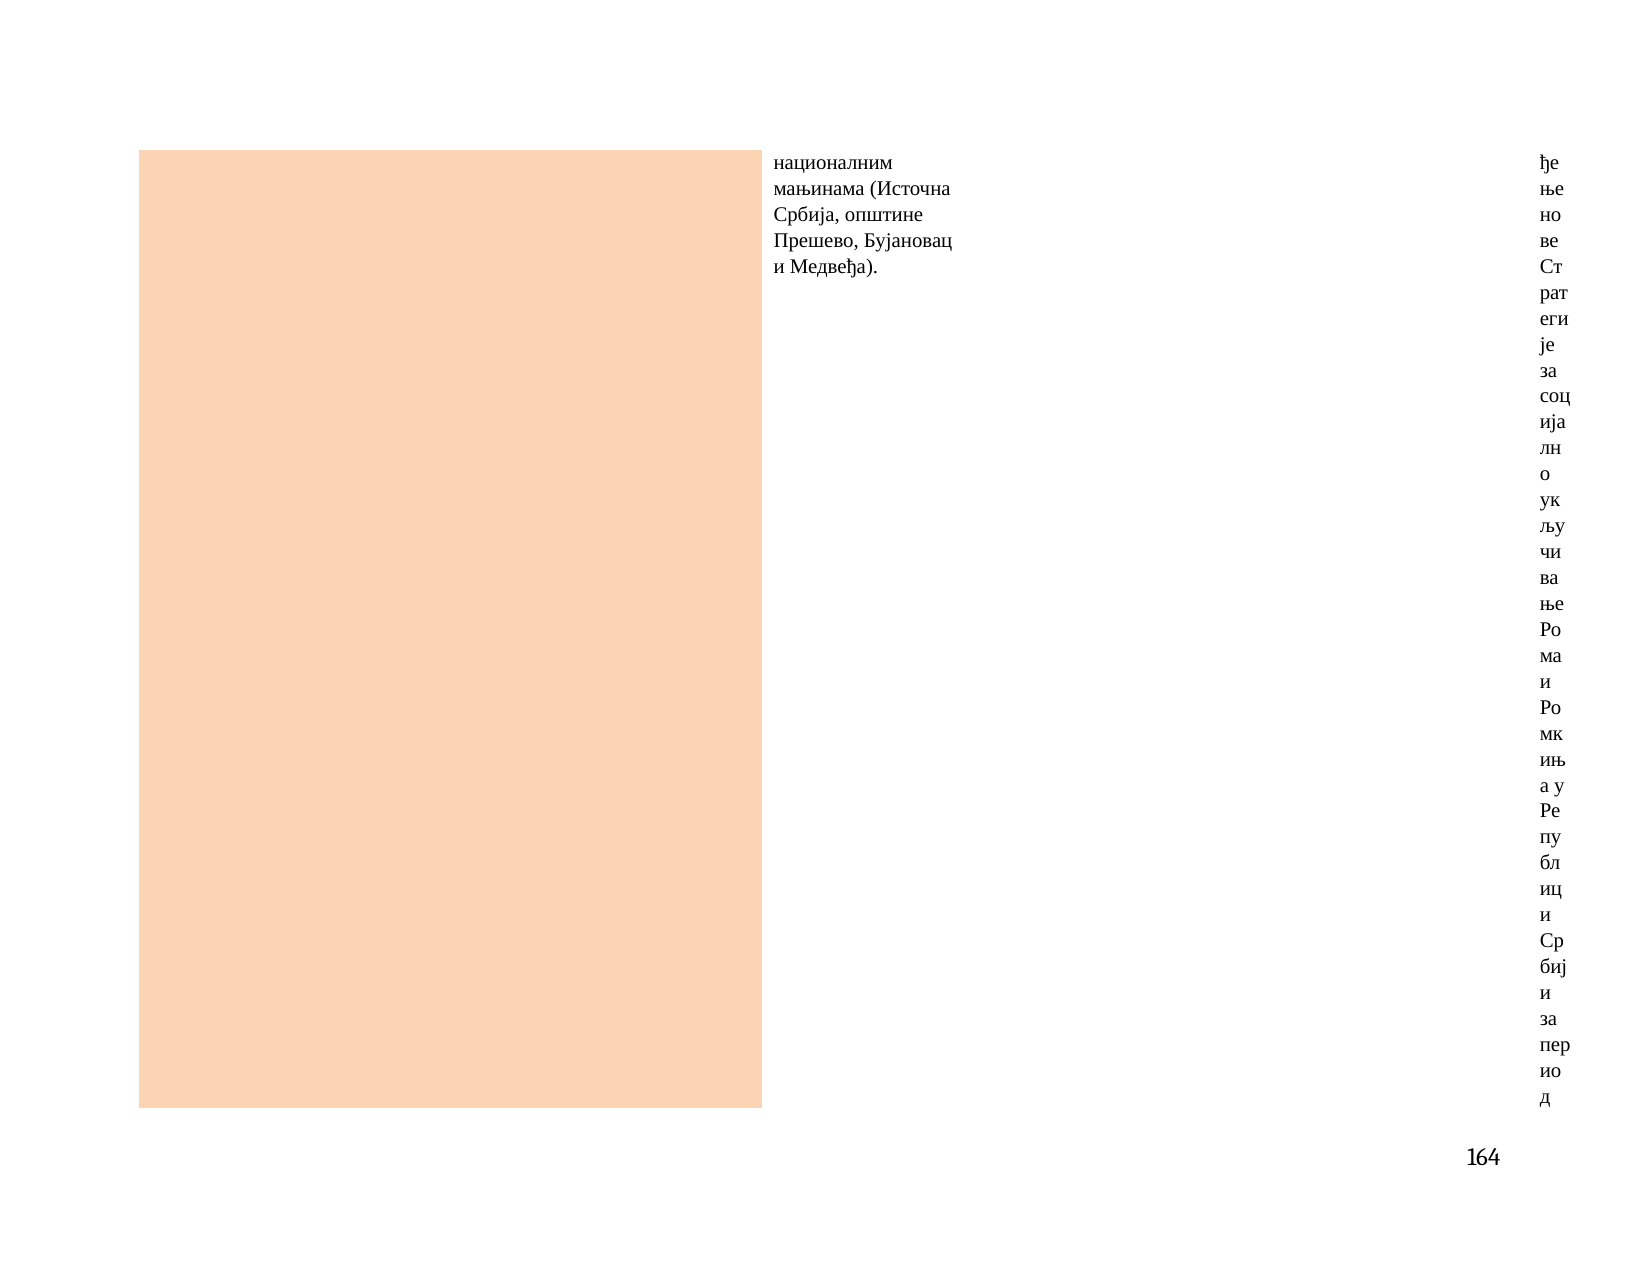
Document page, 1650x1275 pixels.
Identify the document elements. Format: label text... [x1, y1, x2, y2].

table_cell [139, 150, 762, 1108]
table_cell националним мањинама (Источна Србија, општине Прешево, Бујановац и Медвеђа). [762, 150, 971, 1108]
table_cell ђење нове Стратегије за социјално укључивање Рома и Ромкиња у Републици Србији за период [1528, 150, 1582, 1108]
table_cell [971, 150, 1528, 1108]
